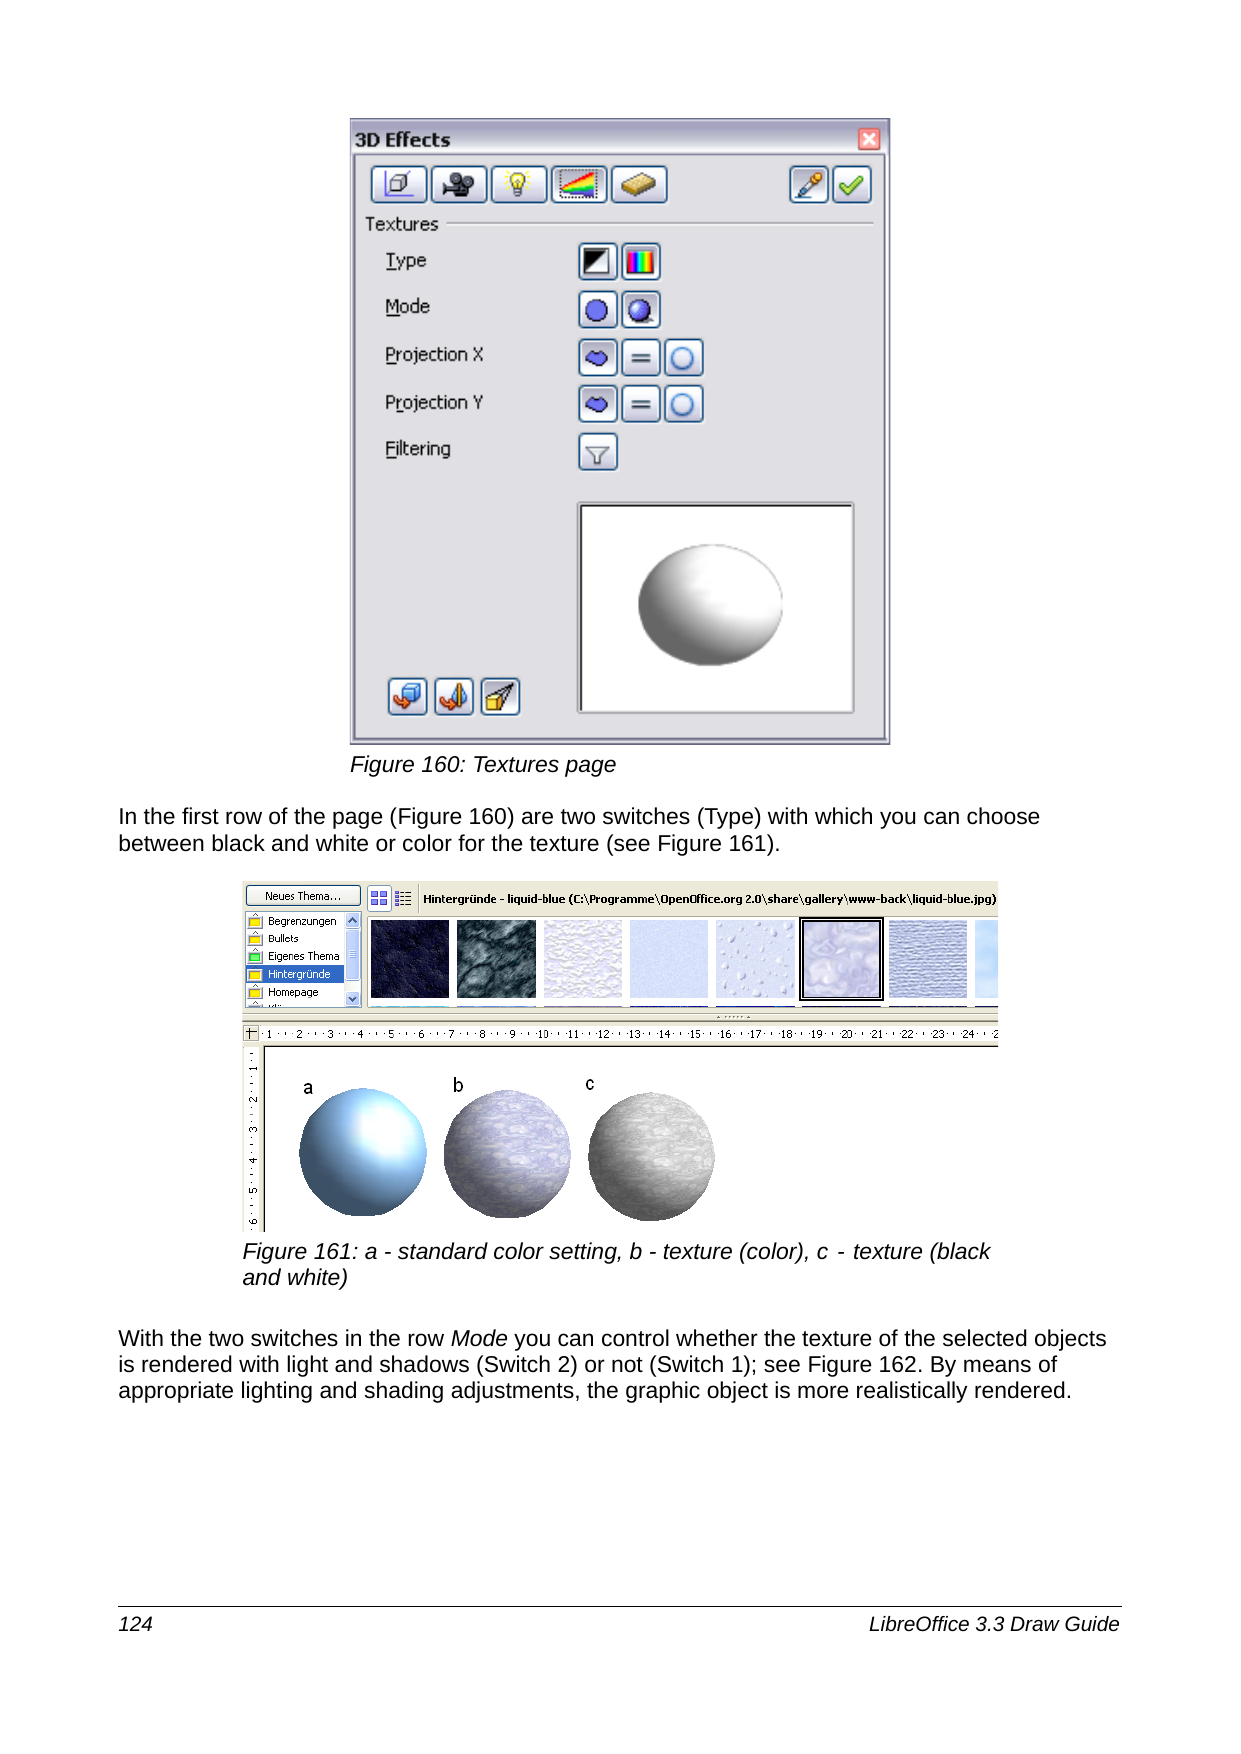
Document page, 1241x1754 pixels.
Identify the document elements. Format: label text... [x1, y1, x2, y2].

text With the two switches in the row Mode you can control whether the texture of the selected objects is rendered with light and shadows (Switch 2) or not (Switch 1); see Figure 162. By means of appropriate lighting and shading adjustments, the graphic object is more realistically rendered. [118, 1325, 1122, 1404]
text Figure 160: Textures page [350, 751, 890, 777]
picture [242, 881, 999, 1232]
text In the first row of the page (Figure 160) are two switches (Type) with which you can choose between black and white or color for the texture (see Figure 161). [118, 803, 1122, 856]
picture [349, 118, 891, 745]
text Figure 161: a - standard color setting, b - texture (color), c - texture (black and white) [242, 1238, 998, 1291]
